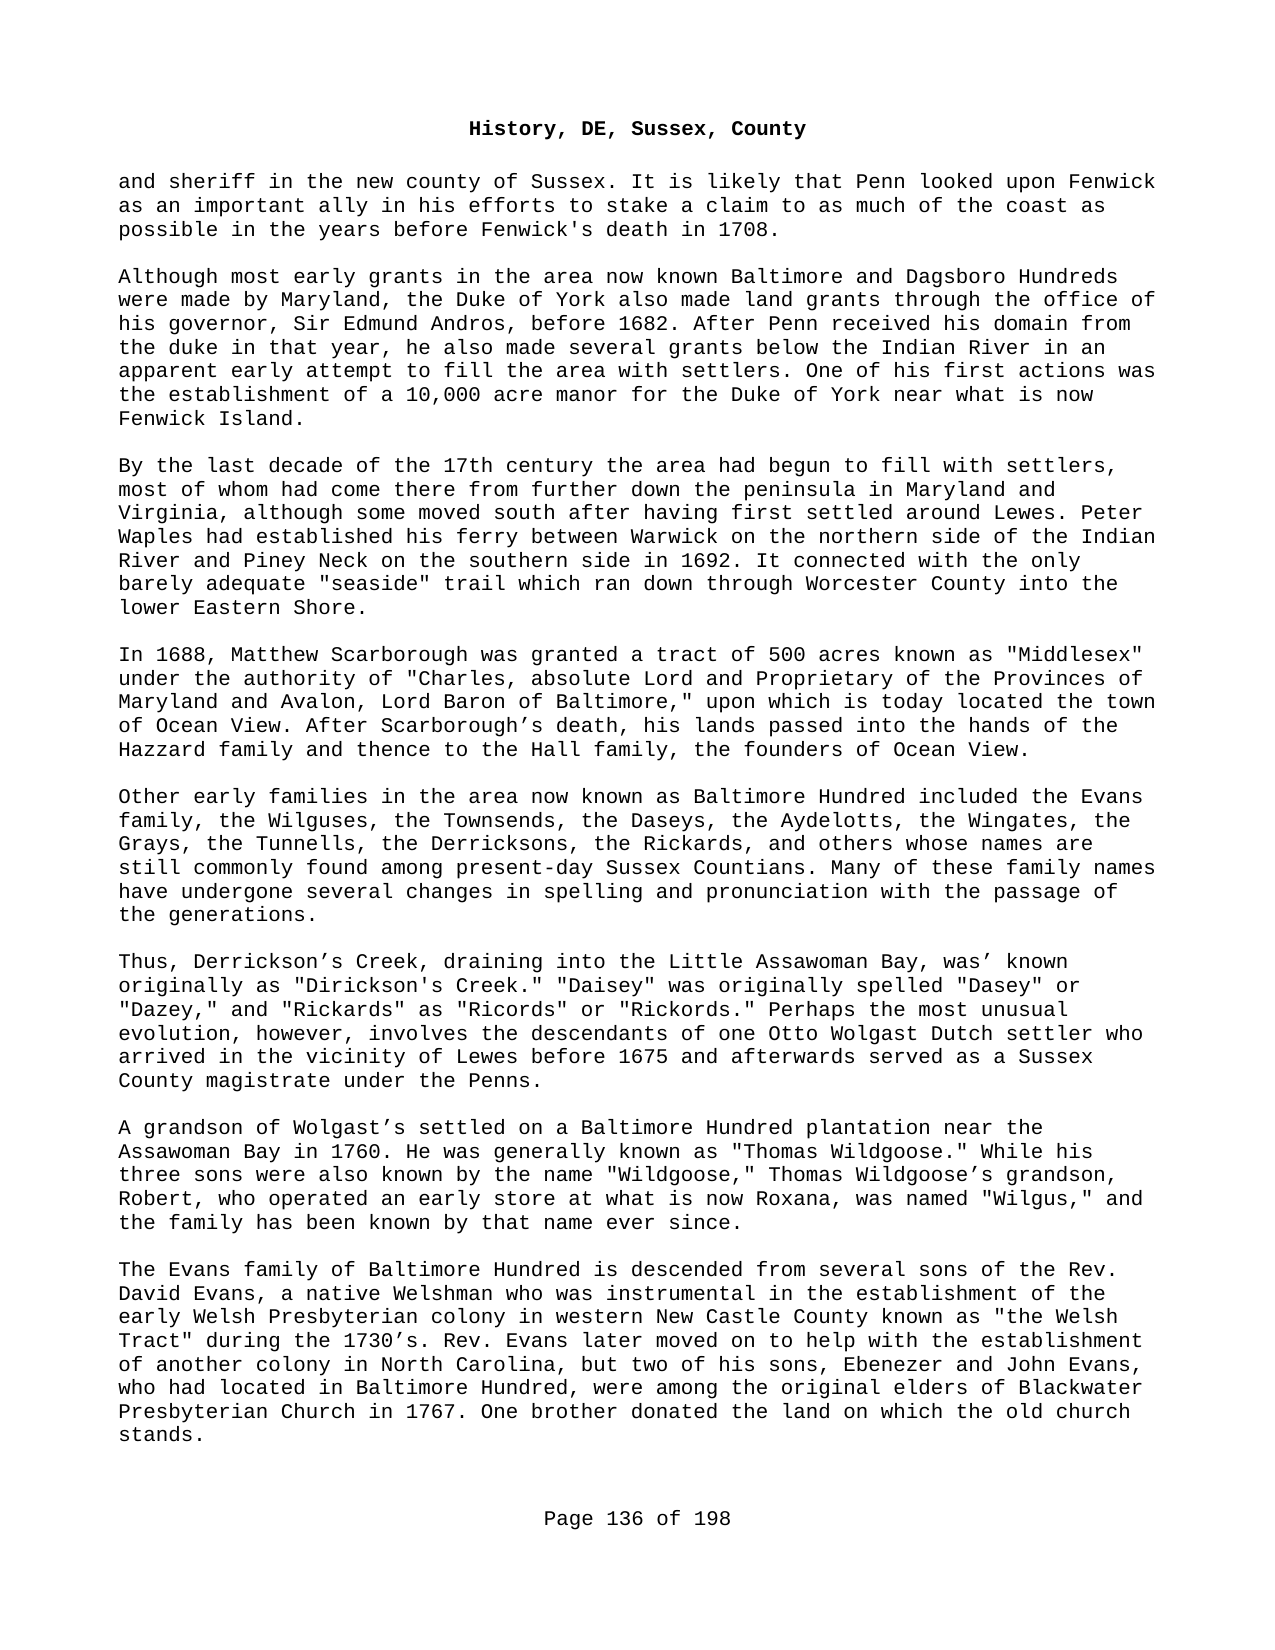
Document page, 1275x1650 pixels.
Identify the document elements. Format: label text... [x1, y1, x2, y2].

text In 1688, Matthew Scarborough was granted a tract of 500 acres known as "Middlesex" under the authority of "Charles, absolute Lord and Proprietary of the Provinces of Maryland and Avalon, Lord Baron of Baltimore," upon which is today located the town of Ocean View. After Scarborough’s death, his lands passed into the hands of the Hazzard family and thence to the Hall family, the founders of Ocean View. [118, 644, 1157, 762]
text By the last decade of the 17th century the area had begun to fill with settlers, most of whom had come there from further down the peninsula in Maryland and Virginia, although some moved south after having first settled around Lewes. Peter Waples had established his ferry between Warwick on the northern side of the Indian River and Piney Neck on the southern side in 1692. It connected with the only barely adequate "seaside" trail which ran down through Worcester County into the lower Eastern Shore. [118, 455, 1157, 621]
text The Evans family of Baltimore Hundred is descended from several sons of the Rev. David Evans, a native Welshman who was instrumental in the establishment of the early Welsh Presbyterian colony in western New Castle County known as "the Welsh Tract" during the 1730’s. Rev. Evans later moved on to help with the establishment of another colony in North Carolina, but two of his sons, Ebenezer and John Evans, who had located in Baltimore Hundred, were among the original elders of Blackwater Presbyterian Church in 1767. One brother donated the land on which the old church stands. [118, 1259, 1157, 1448]
text Other early families in the area now known as Baltimore Hundred included the Evans family, the Wilguses, the Townsends, the Daseys, the Aydelotts, the Wingates, the Grays, the Tunnells, the Derricksons, the Rickards, and others whose names are still commonly found among present-day Sussex Countians. Many of these family names have undergone several changes in spelling and pronunciation with the passage of the generations. [118, 786, 1157, 928]
text Although most early grants in the area now known Baltimore and Dagsboro Hundreds were made by Maryland, the Duke of York also made land grants through the office of his governor, Sir Edmund Andros, before 1682. After Penn received his domain from the duke in that year, he also made several grants below the Indian River in an apparent early attempt to fill the area with settlers. One of his first actions was the establishment of a 10,000 acre manor for the Duke of York near what is now Fenwick Island. [118, 266, 1157, 431]
text A grandson of Wolgast’s settled on a Baltimore Hundred plantation near the Assawoman Bay in 1760. He was generally known as "Thomas Wildgoose." While his three sons were also known by the name "Wildgoose," Thomas Wildgoose’s grandson, Robert, who operated an early store at what is now Roxana, was named "Wilgus," and the family has been known by that name ever since. [118, 1117, 1157, 1235]
text Thus, Derrickson’s Creek, draining into the Little Assawoman Bay, was’ known originally as "Dirickson's Creek." "Daisey" was originally spelled "Dasey" or "Dazey," and "Rickards" as "Ricords" or "Rickords." Perhaps the most unusual evolution, however, involves the descendants of one Otto Wolgast Dutch settler who arrived in the vicinity of Lewes before 1675 and afterwards served as a Sussex County magistrate under the Penns. [118, 952, 1157, 1093]
text and sheriff in the new county of Sussex. It is likely that Penn looked upon Fenwick as an important ally in his efforts to stake a claim to as much of the coast as possible in the years before Fenwick's death in 1708. [118, 171, 1157, 242]
